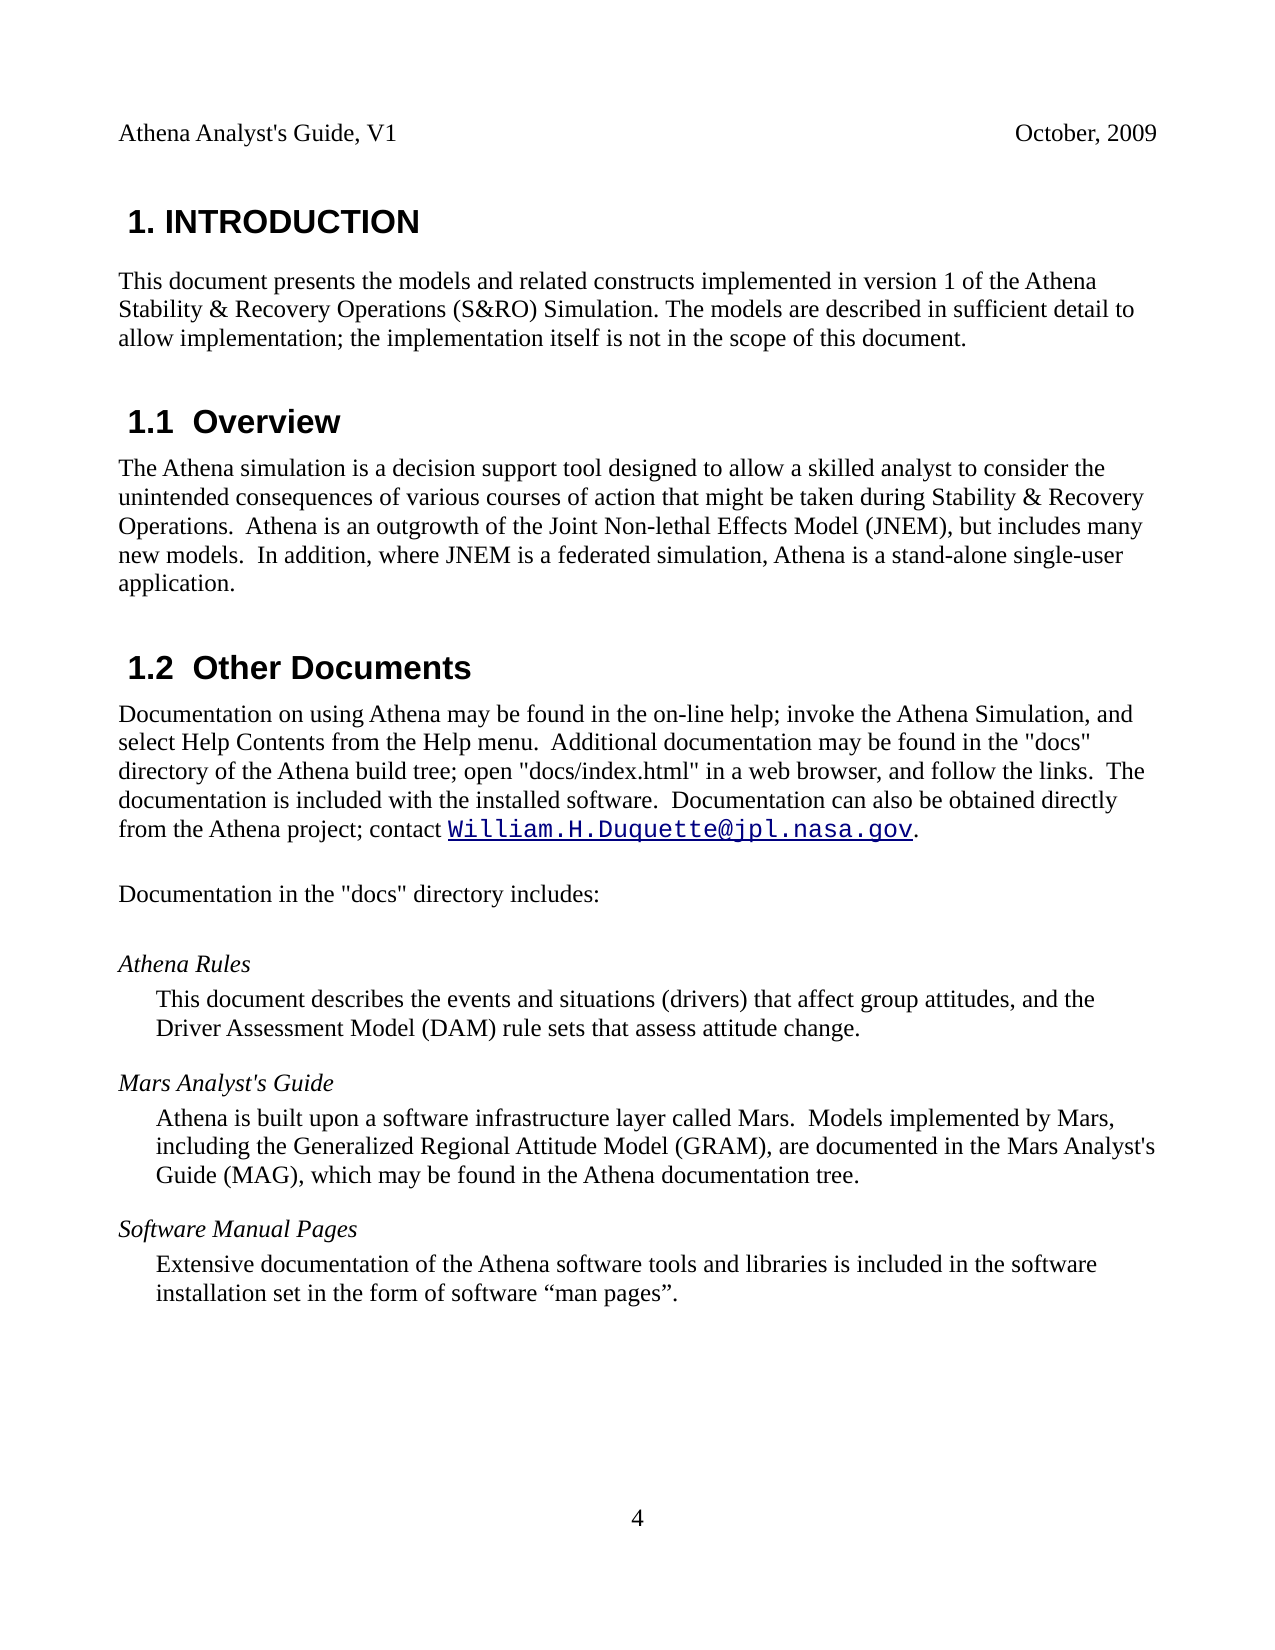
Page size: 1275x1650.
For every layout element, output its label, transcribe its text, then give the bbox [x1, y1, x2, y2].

text Documentation on using Athena may be found in the on-line help; invoke the Athena Simulation, and select Help Contents from the Help menu. Additional documentation may be found in the "docs" directory of the Athena build tree; open "docs/index.html" in a web browser, and follow the links. The documentation is included with the installed software. Documentation can also be obtained directly from the Athena project; contact William.H.Duquette@jpl.nasa.gov. [118, 699, 1157, 844]
text Athena Rules [118, 949, 1157, 978]
text Extensive documentation of the Athena software tools and libraries is included in the software installation set in the form of software “man pages”. [156, 1249, 1157, 1307]
text Documentation in the "docs" directory includes: [118, 879, 1157, 908]
text Athena is built upon a software infrastructure layer called Mars. Models implemented by Mars, including the Generalized Regional Attitude Model (GRAM), are documented in the Mars Analyst's Guide (MAG), which may be found in the Athena documentation tree. [156, 1103, 1157, 1189]
text Software Manual Pages [118, 1214, 1157, 1243]
text Mars Analyst's Guide [118, 1068, 1157, 1096]
text The Athena simulation is a decision support tool designed to allow a skilled analyst to consider the unintended consequences of various courses of action that might be taken during Stability & Recovery Operations. Athena is an outgrowth of the Joint Non-lethal Effects Model (JNEM), but includes many new models. In addition, where JNEM is a federated simulation, Athena is a stand-alone single-user application. [118, 453, 1157, 597]
subtitle Overview [118, 403, 1157, 441]
subtitle Introduction [118, 202, 1157, 240]
subtitle Other Documents [118, 648, 1157, 686]
text This document presents the models and related constructs implemented in version 1 of the Athena Stability & Recovery Operations (S&RO) Simulation. The models are described in sufficient detail to allow implementation; the implementation itself is not in the scope of this document. [118, 266, 1157, 352]
text This document describes the events and situations (drivers) that affect group attitudes, and the Driver Assessment Model (DAM) rule sets that assess attitude change. [156, 984, 1157, 1042]
